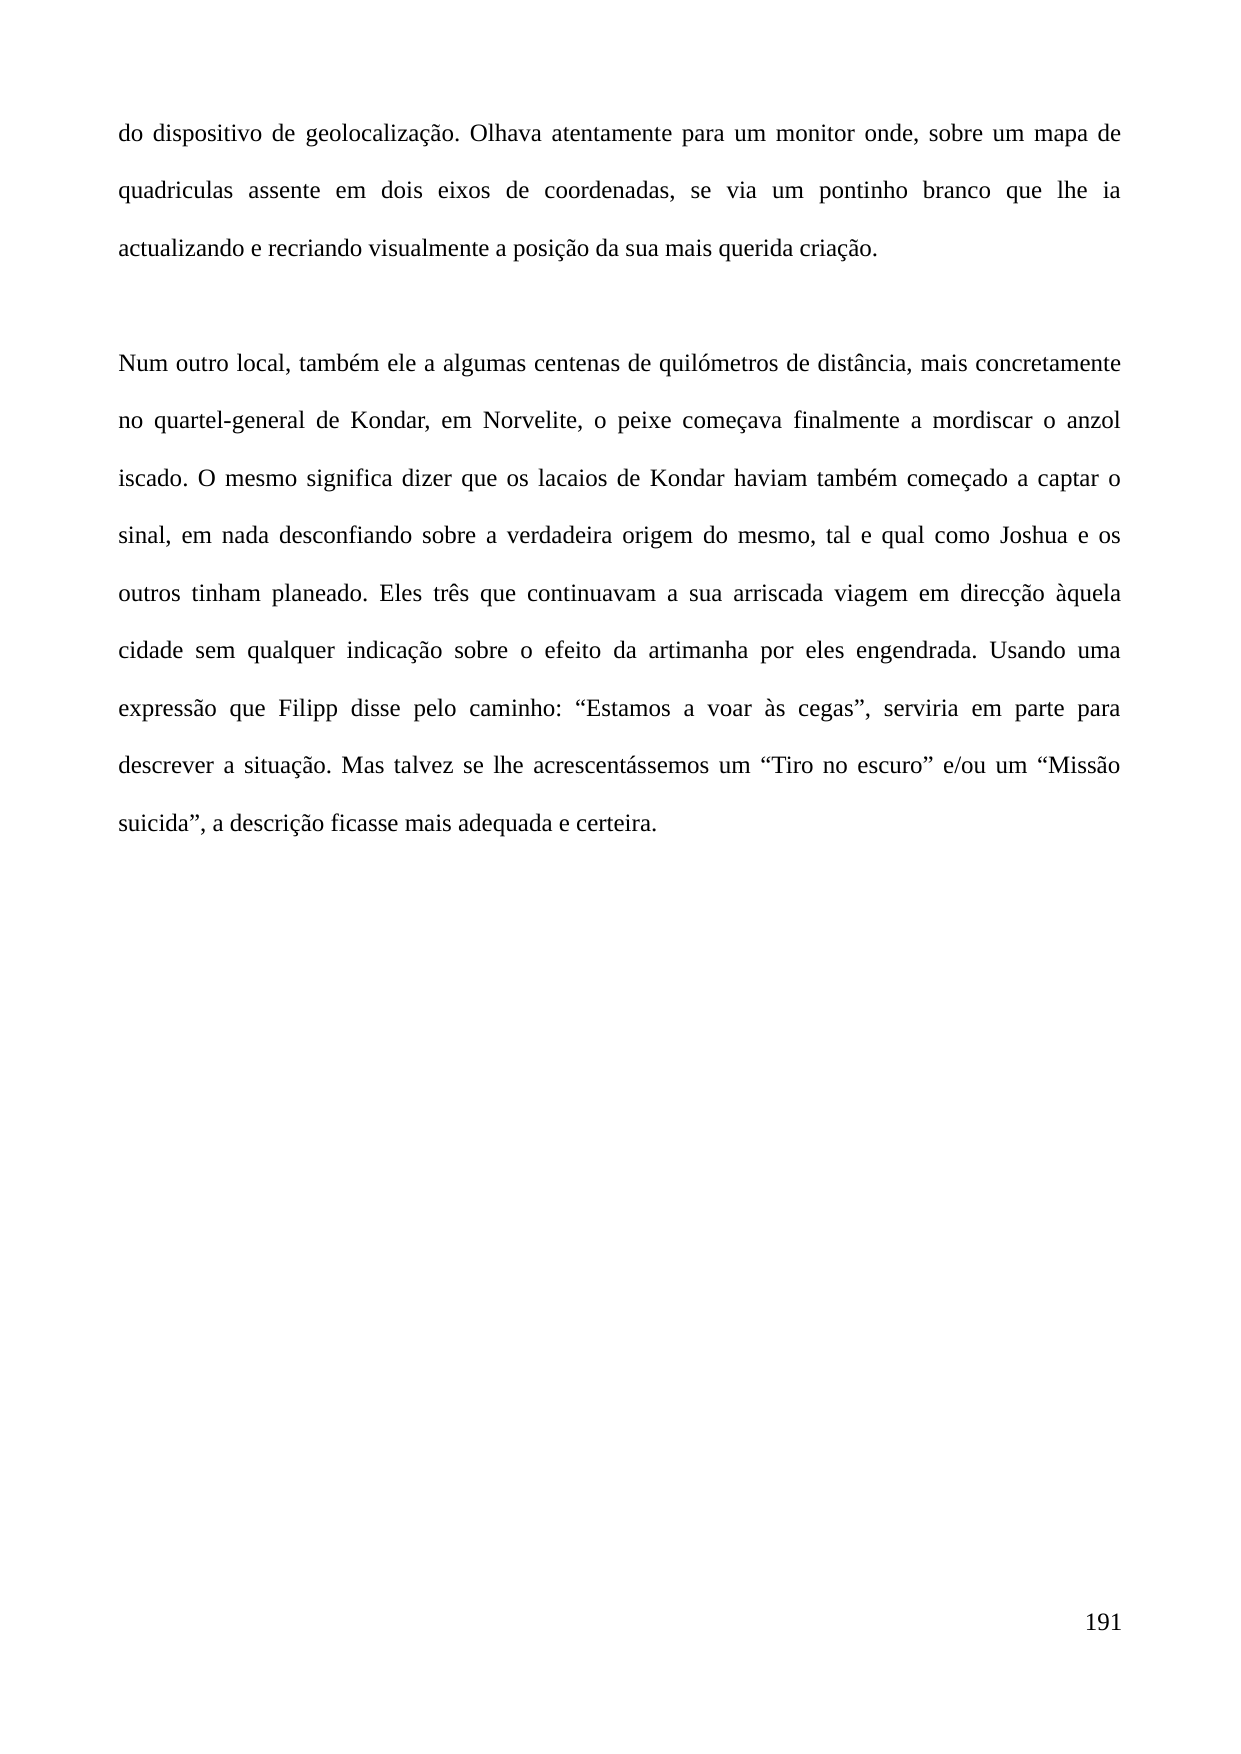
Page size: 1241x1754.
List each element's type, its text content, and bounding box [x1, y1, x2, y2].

text Num outro local, também ele a algumas centenas de quilómetros de distância, mais concretamente no quartel-general de Kondar, em Norvelite, o peixe começava finalmente a mordiscar o anzol iscado. O mesmo significa dizer que os lacaios de Kondar haviam também começado a captar o sinal, em nada desconfiando sobre a verdadeira origem do mesmo, tal e qual como Joshua e os outros tinham planeado. Eles três que continuavam a sua arriscada viagem em direcção àquela cidade sem qualquer indicação sobre o efeito da artimanha por eles engendrada. Usando uma expressão que Filipp disse pelo caminho: “Estamos a voar às cegas”, serviria em parte para descrever a situação. Mas talvez se lhe acrescentássemos um “Tiro no escuro” e/ou um “Missão suicida”, a descrição ficasse mais adequada e certeira. [118, 348, 1122, 837]
text do dispositivo de geolocalização. Olhava atentamente para um monitor onde, sobre um mapa de quadriculas assente em dois eixos de coordenadas, se via um pontinho branco que lhe ia actualizando e recriando visualmente a posição da sua mais querida criação. [118, 118, 1122, 262]
